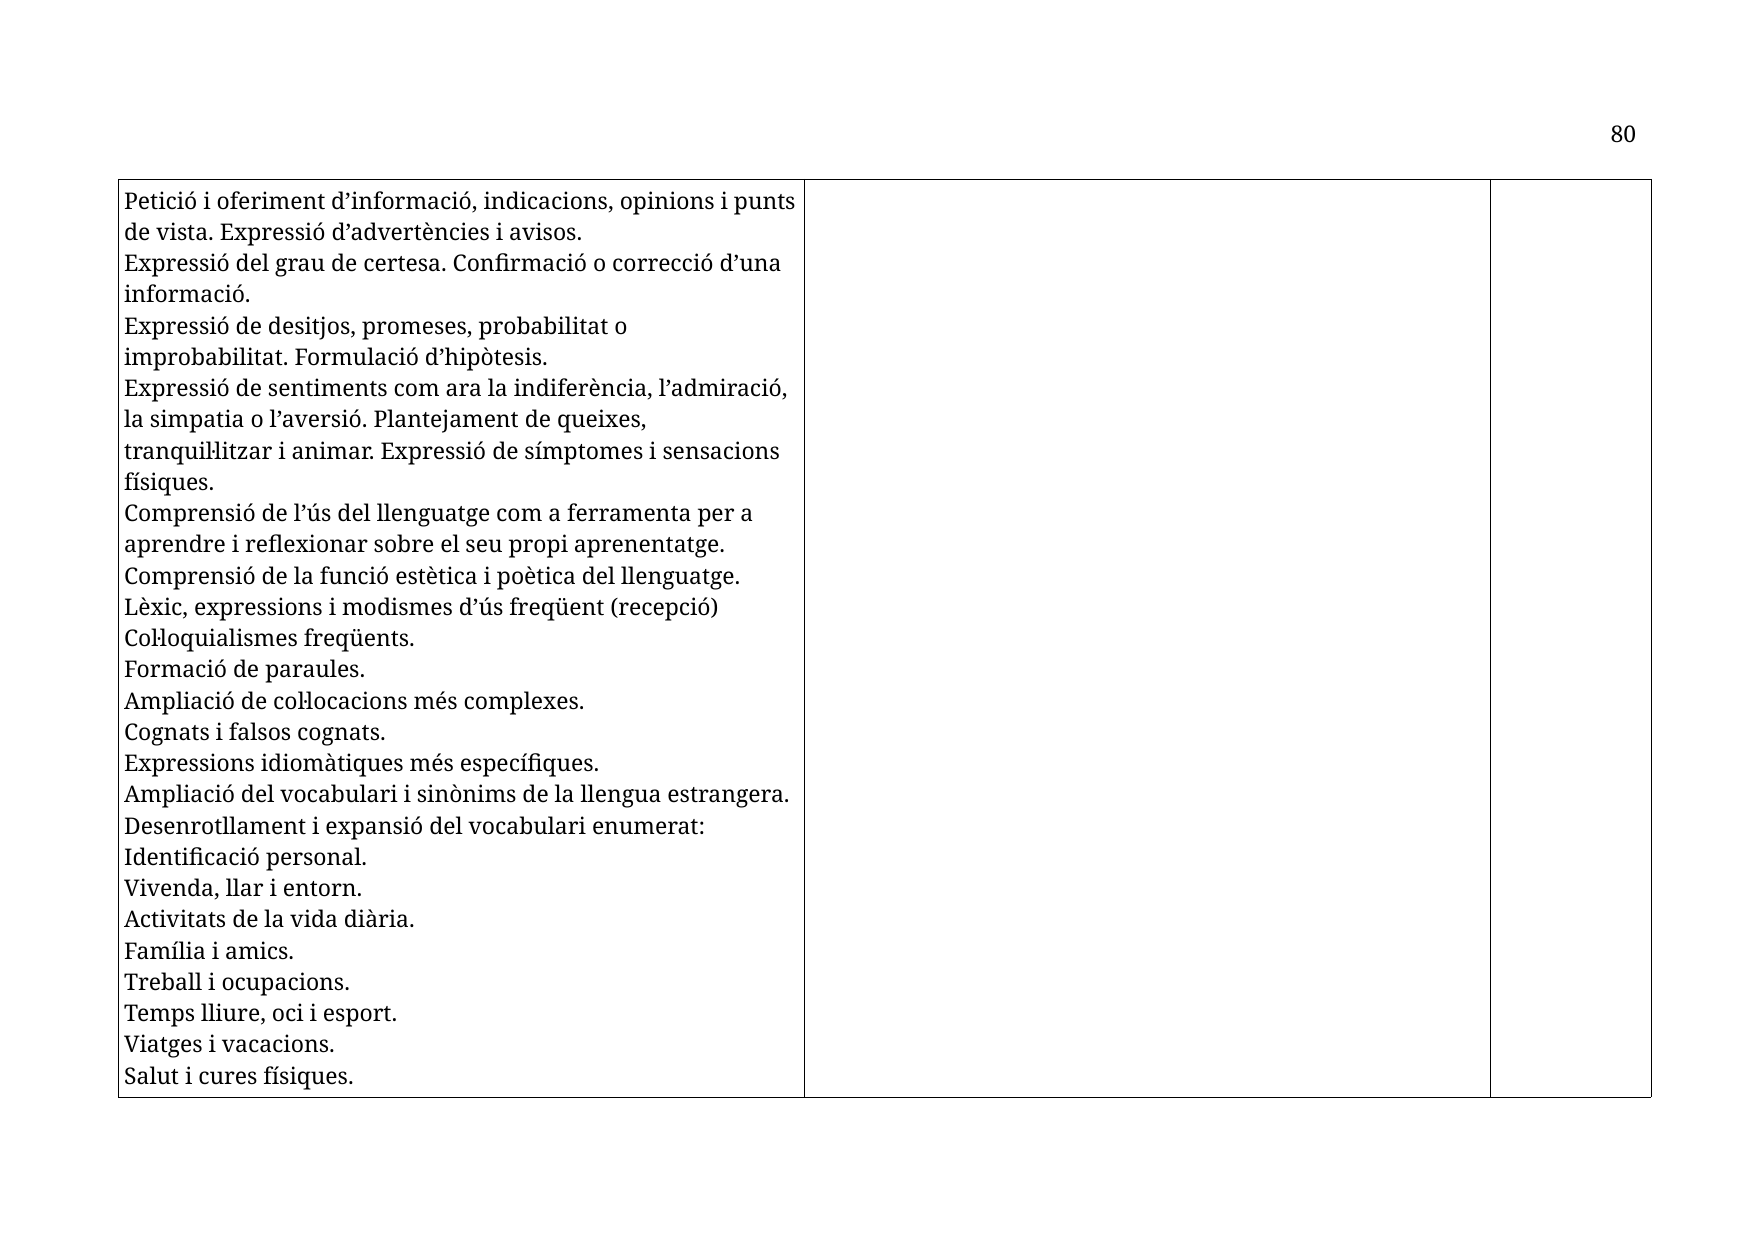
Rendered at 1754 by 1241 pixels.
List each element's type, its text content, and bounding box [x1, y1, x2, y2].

table_cell [1491, 180, 1651, 1097]
table_cell [805, 180, 1490, 1097]
table_cell Petició i oferiment d’informació, indicacions, opinions i punts de vista. Expressió d’advertències i avisos. Expressió del grau de certesa. Confirmació o correcció d’una informació. Expressió de desitjos, promeses, probabilitat o improbabilitat. Formulació d’hipòtesis. Expressió de sentiments com ara la indiferència, l’admiració, la simpatia o l’aversió. Plantejament de queixes, tranquil·litzar i animar. Expressió de símptomes i sensacions físiques. Comprensió de l’ús del llenguatge com a ferramenta per a aprendre i reflexionar sobre el seu propi aprenentatge. Comprensió de la funció estètica i poètica del llenguatge. Lèxic, expressions i modismes d’ús freqüent (recepció) Col·loquialismes freqüents. Formació de paraules. Ampliació de col·locacions més complexes. Cognats i falsos cognats. Expressions idiomàtiques més específiques. Ampliació del vocabulari i sinònims de la llengua estrangera. Desenrotllament i expansió del vocabulari enumerat: Identificació personal. Vivenda, llar i entorn. Activitats de la vida diària. Família i amics. Treball i ocupacions. Temps lliure, oci i esport. Viatges i vacacions. Salut i cures físiques. [119, 180, 804, 1097]
